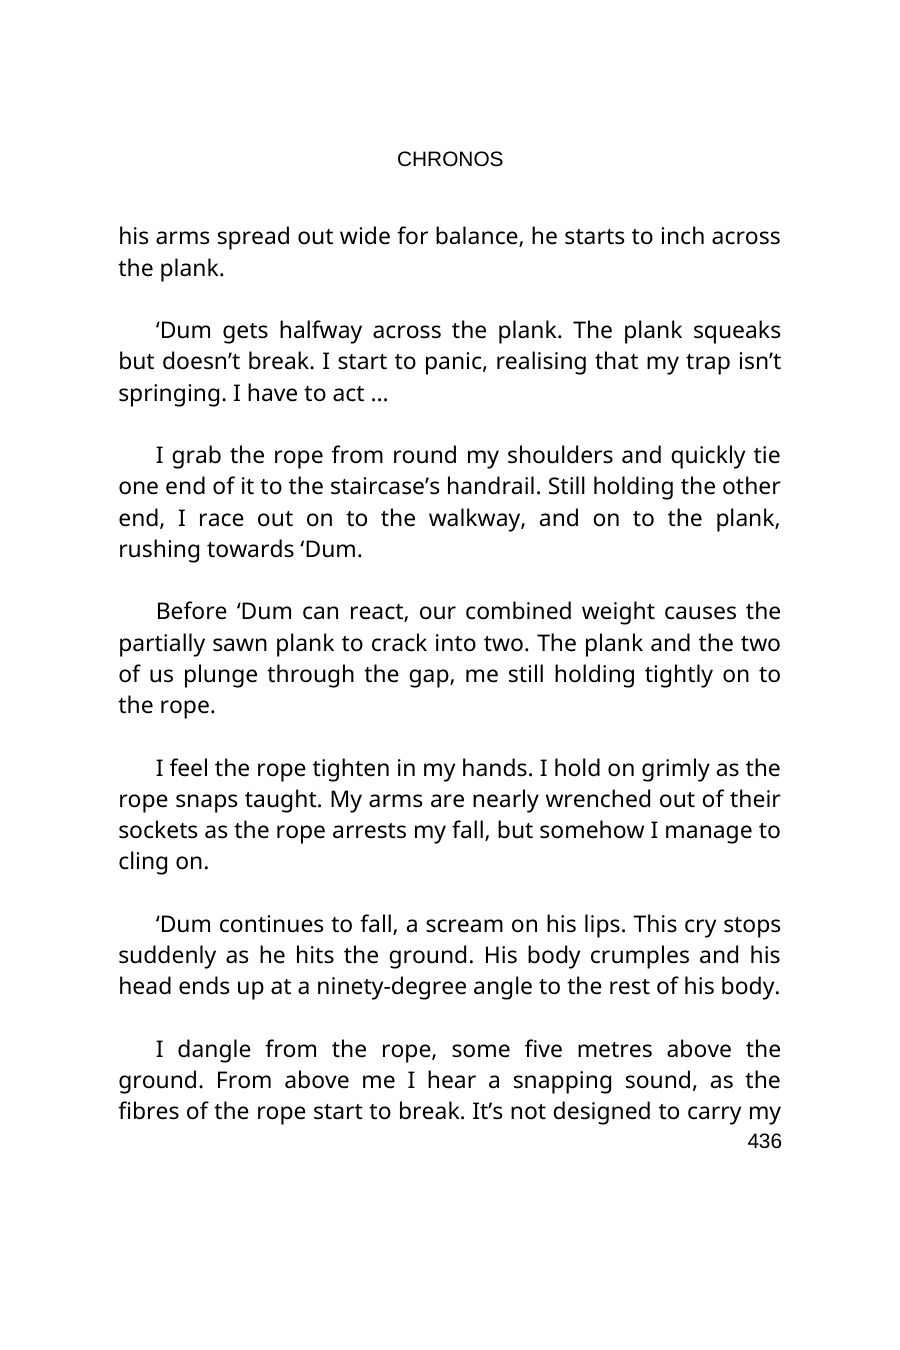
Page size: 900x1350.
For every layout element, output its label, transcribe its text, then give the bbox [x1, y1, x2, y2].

text his arms spread out wide for balance, he starts to inch across the plank. [118, 220, 782, 283]
text I feel the rope tighten in my hands. I hold on grimly as the rope snaps taught. My arms are nearly wrenched out of their sockets as the rope arrests my fall, but somehow I manage to cling on. [118, 751, 782, 876]
text ‘Dum gets halfway across the plank. The plank squeaks but doesn’t break. I start to panic, realising that my trap isn’t springing. I have to act … [118, 314, 782, 408]
text Before ‘Dum can react, our combined weight causes the partially sawn plank to crack into two. The plank and the two of us plunge through the gap, me still holding tightly on to the rope. [118, 595, 782, 720]
text ‘Dum continues to fall, a scream on his lips. This cry stops suddenly as he hits the ground. His body crumples and his head ends up at a ninety-degree angle to the rest of his body. [118, 908, 782, 1001]
text I grab the rope from round my shoulders and quickly tie one end of it to the staircase’s handrail. Still holding the other end, I race out on to the walkway, and on to the plank, rushing towards ‘Dum. [118, 439, 782, 564]
text I dangle from the rope, some five metres above the ground. From above me I hear a snapping sound, as the fibres of the rope start to break. It’s not designed to carry my [118, 1033, 782, 1126]
